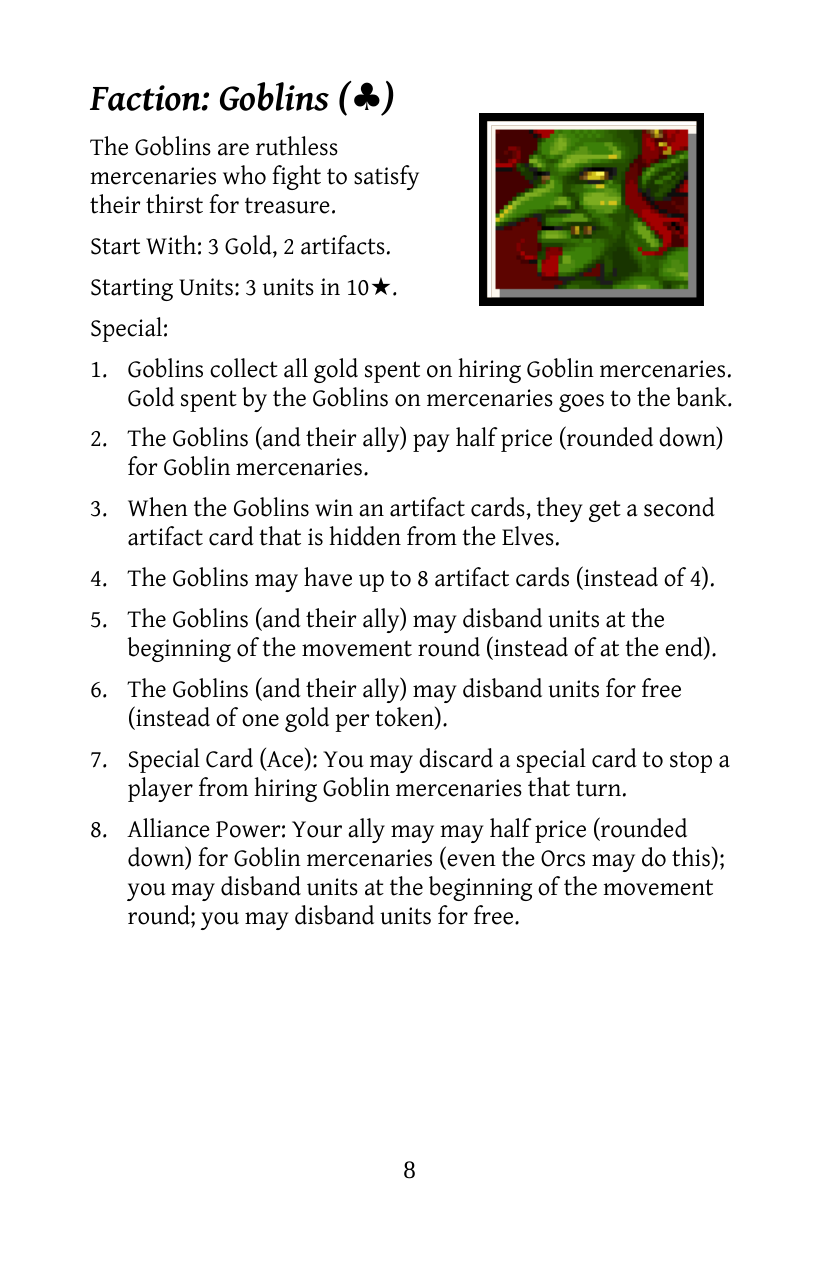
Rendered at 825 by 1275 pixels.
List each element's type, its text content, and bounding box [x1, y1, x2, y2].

text [704, 133, 735, 220]
text Special: [90, 314, 735, 343]
text [704, 273, 735, 302]
subtitle Faction: Goblins (♣) [90, 78, 735, 121]
picture [479, 113, 704, 306]
text Starting Units: 3 units in 10★. [90, 273, 479, 302]
text The Goblins are ruthless mercenaries who fight to satisfy their thirst for treasure. [90, 133, 479, 220]
text Start With: 3 Gold, 2 artifacts. [90, 232, 479, 261]
text [704, 232, 735, 261]
list When the Goblins win an artifact cards, they get a second artifact card that is hidden from the Elves. [90, 495, 735, 553]
list Goblins collect all gold spent on hiring Goblin mercenaries. Gold spent by the Goblins on mercenaries goes to the bank. [90, 355, 735, 413]
list Special Card (Ace): You may discard a special card to stop a player from hiring Goblin mercenaries that turn. [90, 746, 735, 803]
list The Goblins may have up to 8 artifact cards (instead of 4). [90, 565, 735, 594]
list The Goblins (and their ally) pay half price (rounded down) for Goblin mercenaries. [90, 425, 735, 483]
list Alliance Power: Your ally may may half price (rounded down) for Goblin mercenaries (even the Orcs may do this); you may disband units at the beginning of the movement round; you may disband units for free. [90, 815, 735, 931]
list The Goblins (and their ally) may disband units for free (instead of one gold per token). [90, 676, 735, 733]
list The Goblins (and their ally) may disband units at the beginning of the movement round (instead of at the end). [90, 606, 735, 664]
